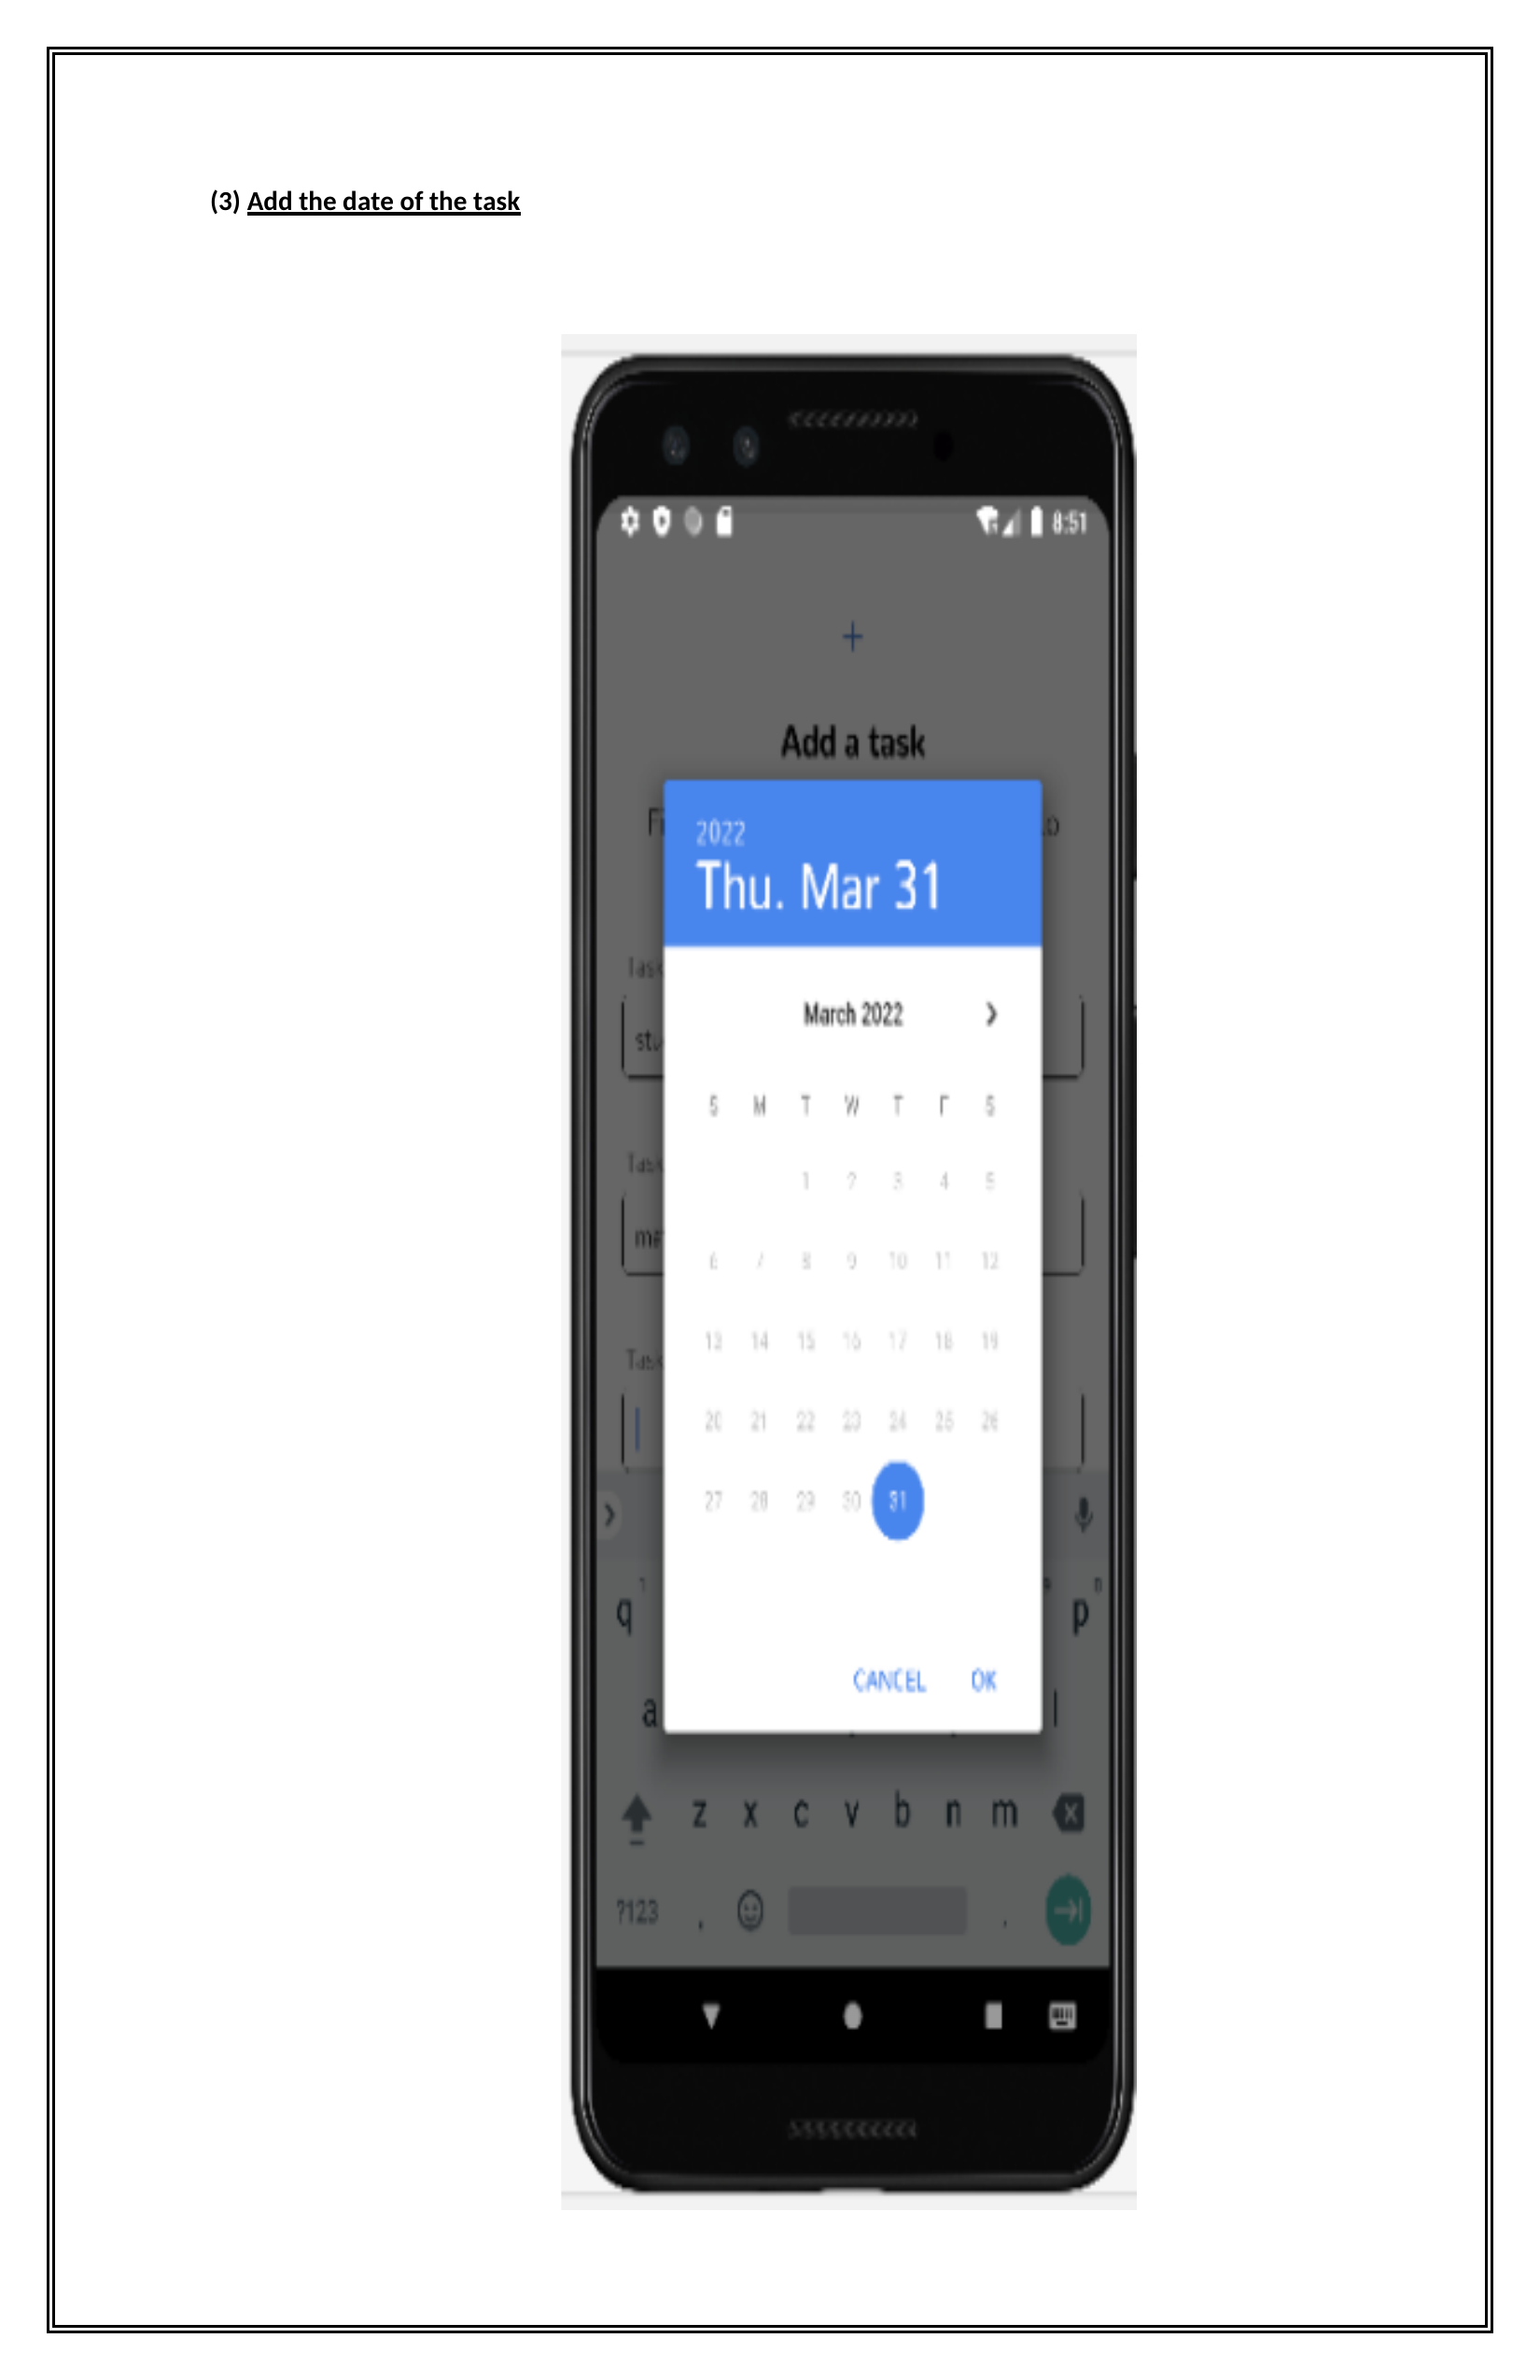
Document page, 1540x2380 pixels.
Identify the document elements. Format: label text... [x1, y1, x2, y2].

list (3) Add the date of the task [210, 184, 1400, 217]
